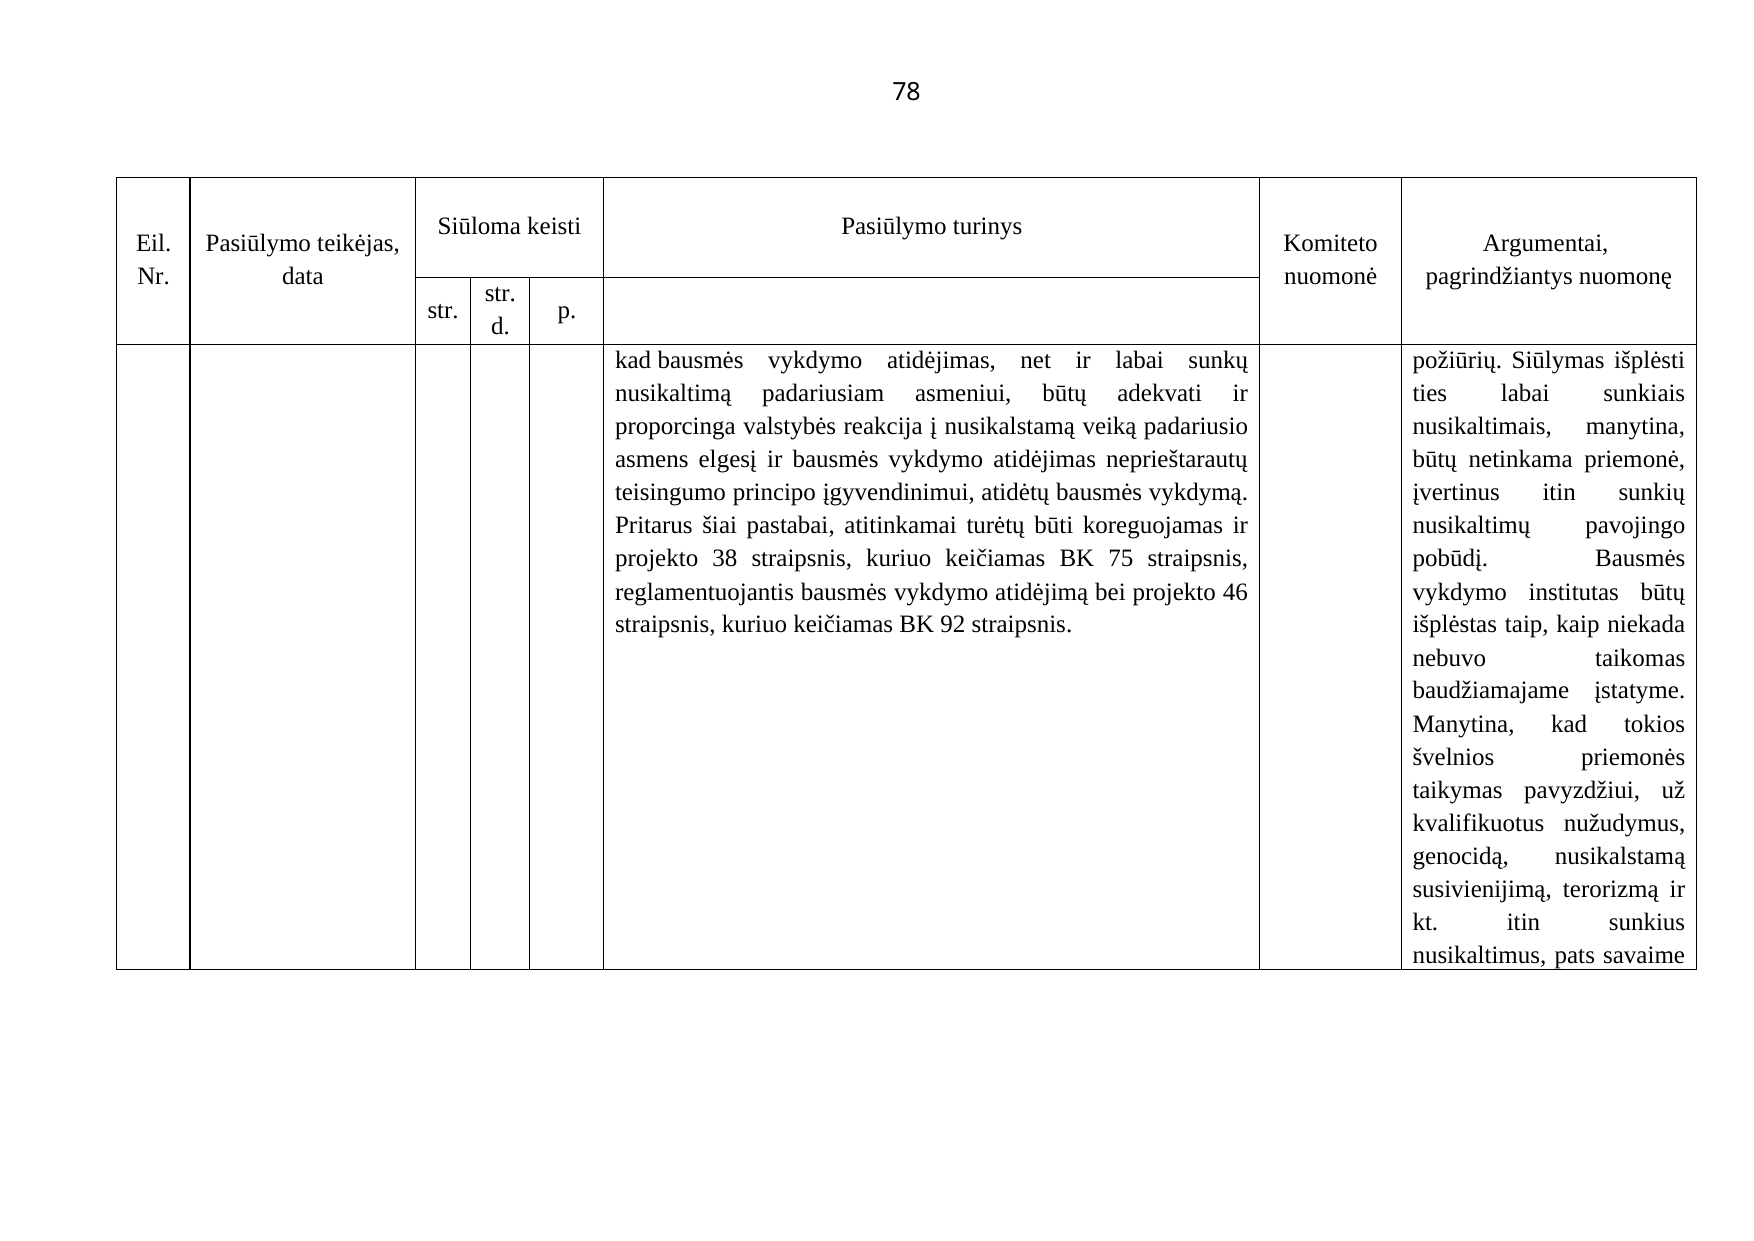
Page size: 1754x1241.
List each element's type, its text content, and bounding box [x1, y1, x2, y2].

table_cell [1260, 345, 1401, 968]
table_cell požiūrių. Siūlymas išplėsti ties labai sunkiais nusikaltimais, manytina, būtų netinkama priemonė, įvertinus itin sunkių nusikaltimų pavojingo pobūdį. Bausmės vykdymo institutas būtų išplėstas taip, kaip niekada nebuvo taikomas baudžiamajame įstatyme. Manytina, kad tokios švelnios priemonės taikymas pavyzdžiui, už kvalifikuotus nužudymus, genocidą, nusikalstamą susivienijimą, terorizmą ir kt. itin sunkius nusikaltimus, pats savaime [1402, 345, 1696, 968]
table_header Pasiūlymo turinys [604, 178, 1259, 277]
table_header Eil. Nr. [117, 178, 189, 344]
table_cell p. [530, 278, 603, 344]
table_cell str. [416, 278, 470, 344]
table_cell kad bausmės vykdymo atidėjimas, net ir labai sunkų nusikaltimą padariusiam asmeniui, būtų adekvati ir proporcinga valstybės reakcija į nusikalstamą veiką padariusio asmens elgesį ir bausmės vykdymo atidėjimas neprieštarautų teisingumo principo įgyvendinimui, atidėtų bausmės vykdymą. Pritarus šiai pastabai, atitinkamai turėtų būti koreguojamas ir projekto 38 straipsnis, kuriuo keičiamas BK 75 straipsnis, reglamentuojantis bausmės vykdymo atidėjimą bei projekto 46 straipsnis, kuriuo keičiamas BK 92 straipsnis. [604, 345, 1259, 968]
table_header Siūloma keisti [416, 178, 603, 277]
table_cell [530, 345, 603, 968]
table_cell [416, 345, 470, 968]
table_cell [117, 345, 189, 968]
table_cell str. d. [471, 278, 529, 344]
table_cell [471, 345, 529, 968]
table_header Komiteto nuomonė [1260, 178, 1401, 344]
table_header Pasiūlymo teikėjas, data [191, 178, 415, 344]
table_header Argumentai, pagrindžiantys nuomonę [1402, 178, 1696, 344]
table_cell [191, 345, 415, 968]
table_cell [604, 278, 1259, 344]
